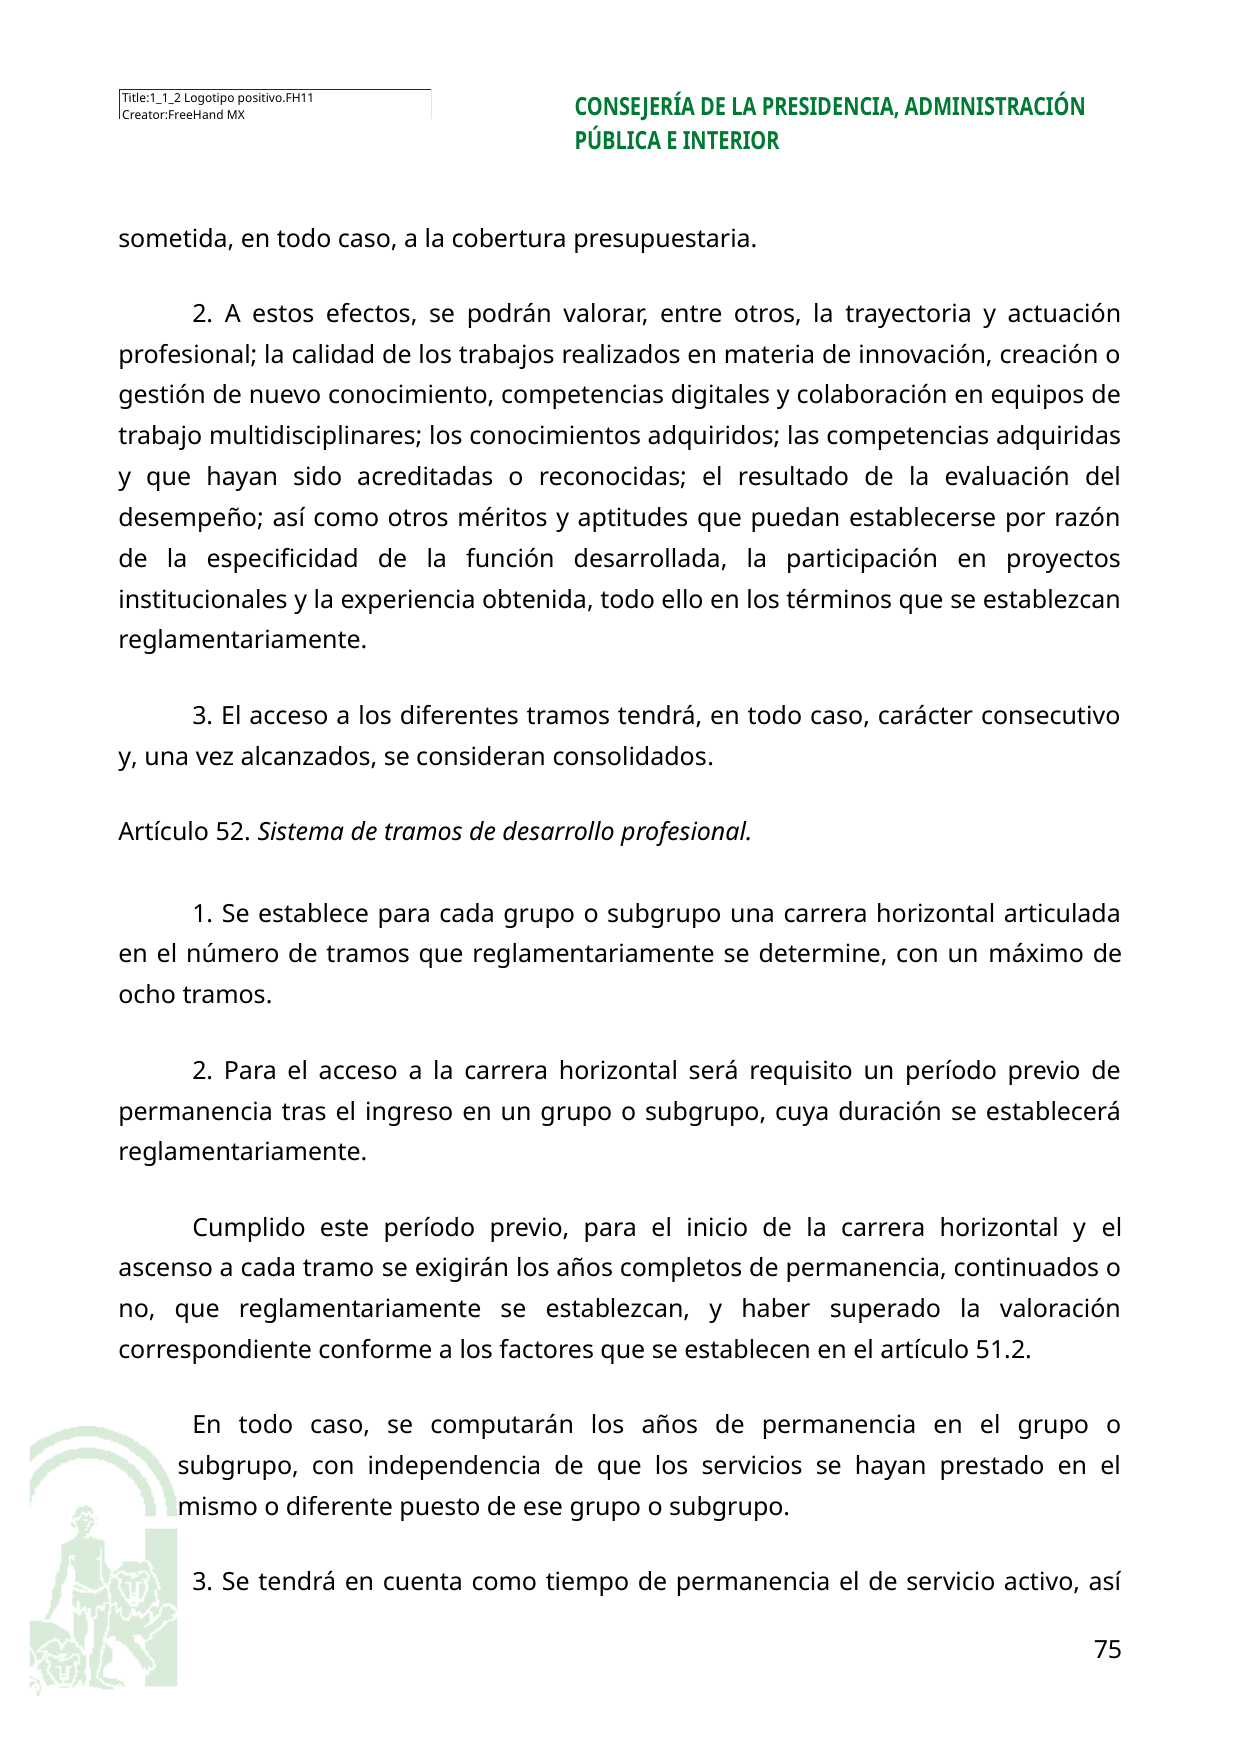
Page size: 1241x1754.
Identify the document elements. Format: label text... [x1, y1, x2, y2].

text sometida, en todo caso, a la cobertura presupuestaria. [118, 220, 1122, 254]
text 2. A estos efectos, se podrán valorar, entre otros, la trayectoria y actuación profesional; la calidad de los trabajos realizados en materia de innovación, creación o gestión de nuevo conocimiento, competencias digitales y colaboración en equipos de trabajo multidisciplinares; los conocimientos adquiridos; las competencias adquiridas y que hayan sido acreditadas o reconocidas; el resultado de la evaluación del desempeño; así como otros méritos y aptitudes que puedan establecerse por razón de la especificidad de la función desarrollada, la participación en proyectos institucionales y la experiencia obtenida, todo ello en los términos que se establezcan reglamentariamente. [118, 296, 1122, 656]
text 3. El acceso a los diferentes tramos tendrá, en todo caso, carácter consecutivo y, una vez alcanzados, se consideran consolidados. [118, 697, 1122, 772]
text 1. Se establece para cada grupo o subgrupo una carrera horizontal articulada en el número de tramos que reglamentariamente se determine, con un máximo de ocho tramos. [118, 895, 1122, 1011]
text 2. Para el acceso a la carrera horizontal será requisito un período previo de permanencia tras el ingreso en un grupo o subgrupo, cuya duración se establecerá reglamentariamente. [118, 1052, 1122, 1168]
text Cumplido este período previo, para el inicio de la carrera horizontal y el ascenso a cada tramo se exigirán los años completos de permanencia, continuados o no, que reglamentariamente se establezcan, y haber superado la valoración correspondiente conforme a los factores que se establecen en el artículo 51.2. [118, 1209, 1122, 1366]
text 3. Se tendrá en cuenta como tiempo de permanencia el de servicio activo, así [178, 1564, 1122, 1598]
text Artículo 52. Sistema de tramos de desarrollo profesional. [118, 814, 1122, 848]
text En todo caso, se computarán los años de permanencia en el grupo o subgrupo, con independencia de que los servicios se hayan prestado en el mismo o diferente puesto de ese grupo o subgrupo. [118, 1407, 1122, 1523]
picture [29, 1426, 178, 1696]
